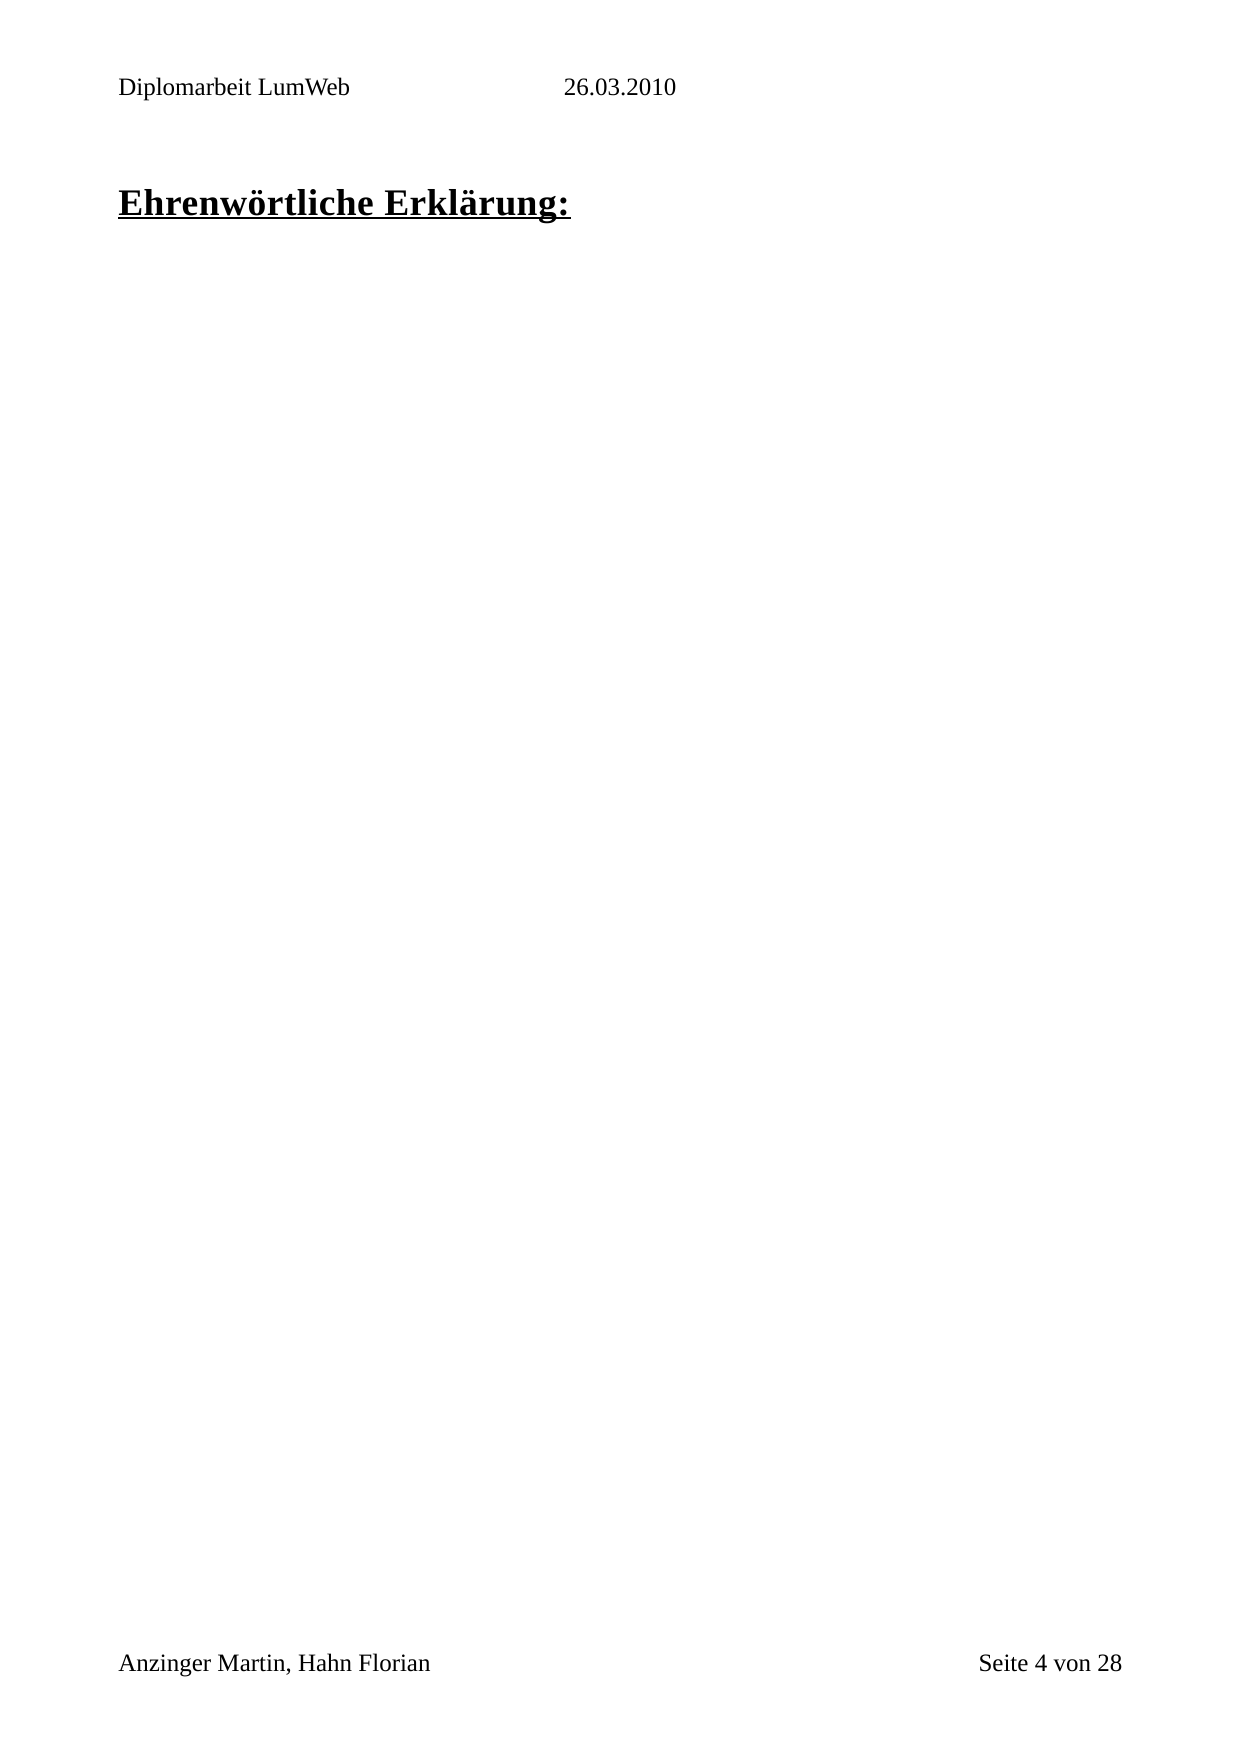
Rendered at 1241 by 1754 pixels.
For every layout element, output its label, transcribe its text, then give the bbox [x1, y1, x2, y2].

subtitle Ehrenwörtliche Erklärung: [118, 180, 1122, 223]
